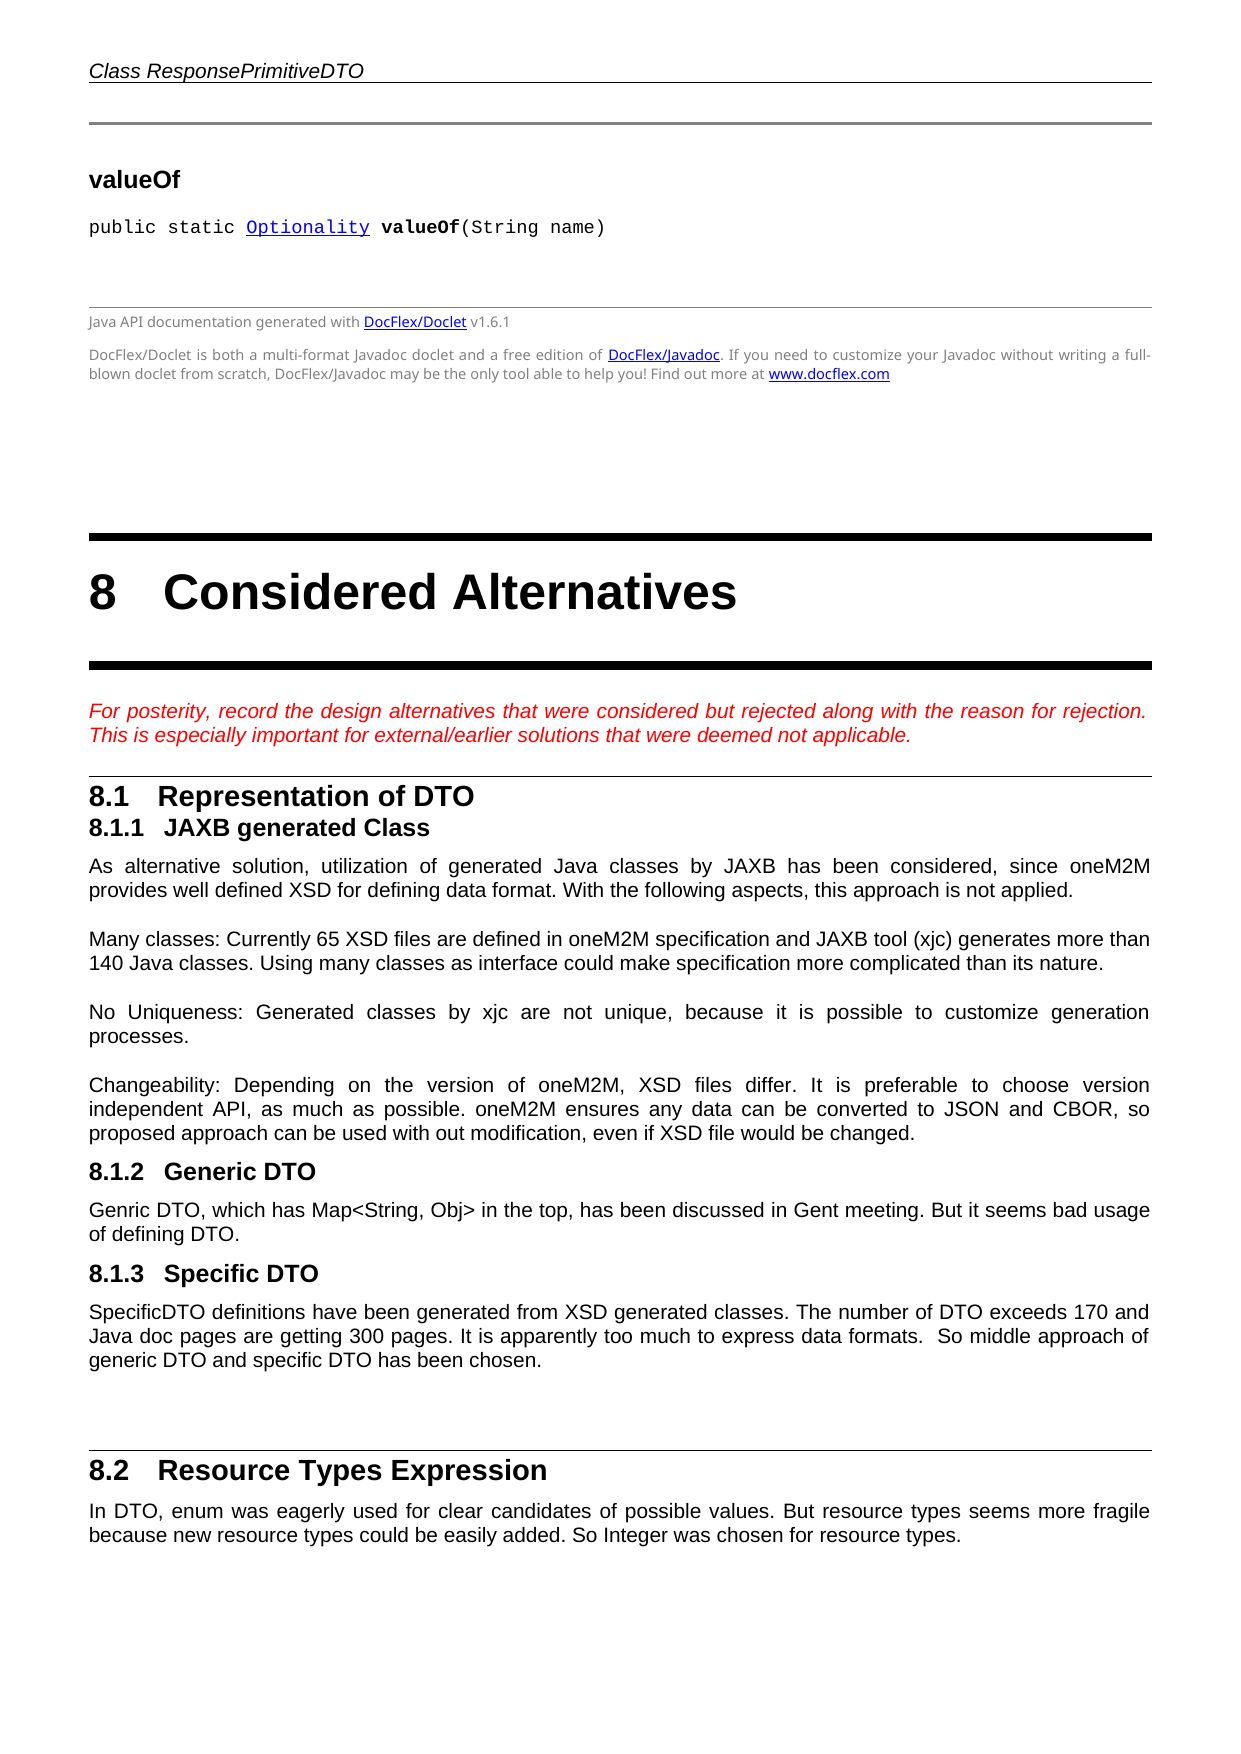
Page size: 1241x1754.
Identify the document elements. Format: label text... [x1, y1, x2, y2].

subtitle Generic DTO [88, 1157, 1152, 1186]
text Genric DTO, which has Map<String, Obj> in the top, has been discussed in Gent meeting. But it seems bad usage of defining DTO. [88, 1198, 1152, 1246]
text SpecificDTO definitions have been generated from XSD generated classes. The number of DTO exceeds 170 and Java doc pages are getting 300 pages. It is apparently too much to express data formats. So middle approach of generic DTO and specific DTO has been chosen. [88, 1300, 1152, 1372]
subtitle Representation of DTO [88, 777, 1152, 813]
text In DTO, enum was eagerly used for clear candidates of possible values. But resource types seems more fragile because new resource types could be easily added. So Integer was chosen for resource types. [88, 1499, 1152, 1547]
text No Uniqueness: Generated classes by xjc are not unique, because it is possible to customize generation processes. [88, 1000, 1152, 1048]
text For posterity, record the design alternatives that were considered but rejected along with the reason for rejection. This is especially important for external/earlier solutions that were deemed not applicable. [88, 699, 1152, 747]
subtitle valueOf [88, 162, 1152, 193]
subtitle JAXB generated Class [88, 813, 1152, 841]
text Java API documentation generated with DocFlex/Doclet v1.6.1 [88, 308, 1152, 332]
text Many classes: Currently 65 XSD files are defined in oneM2M specification and JAXB tool (xjc) generates more than 140 Java classes. Using many classes as interface could make specification more complicated than its nature. [88, 927, 1152, 975]
subtitle Considered Alternatives [88, 534, 1152, 670]
text As alternative solution, utilization of generated Java classes by JAXB has been considered, since oneM2M provides well defined XSD for defining data format. With the following aspects, this approach is not applied. [88, 854, 1152, 902]
text Changeability: Depending on the version of oneM2M, XSD files differ. It is preferable to choose version independent API, as much as possible. oneM2M ensures any data can be converted to JSON and CBOR, so proposed approach can be used with out modification, even if XSD file would be changed. [88, 1073, 1152, 1144]
text DocFlex/Doclet is both a multi-format Javadoc doclet and a free edition of DocFlex/Javadoc. If you need to customize your Javadoc without writing a full-blown doclet from scratch, DocFlex/Javadoc may be the only tool able to help you! Find out more at www.docflex.com [88, 344, 1152, 384]
subtitle Specific DTO [88, 1259, 1152, 1287]
subtitle Resource Types Expression [88, 1451, 1152, 1487]
text public static Optionality valueOf(String name) [88, 218, 1152, 239]
